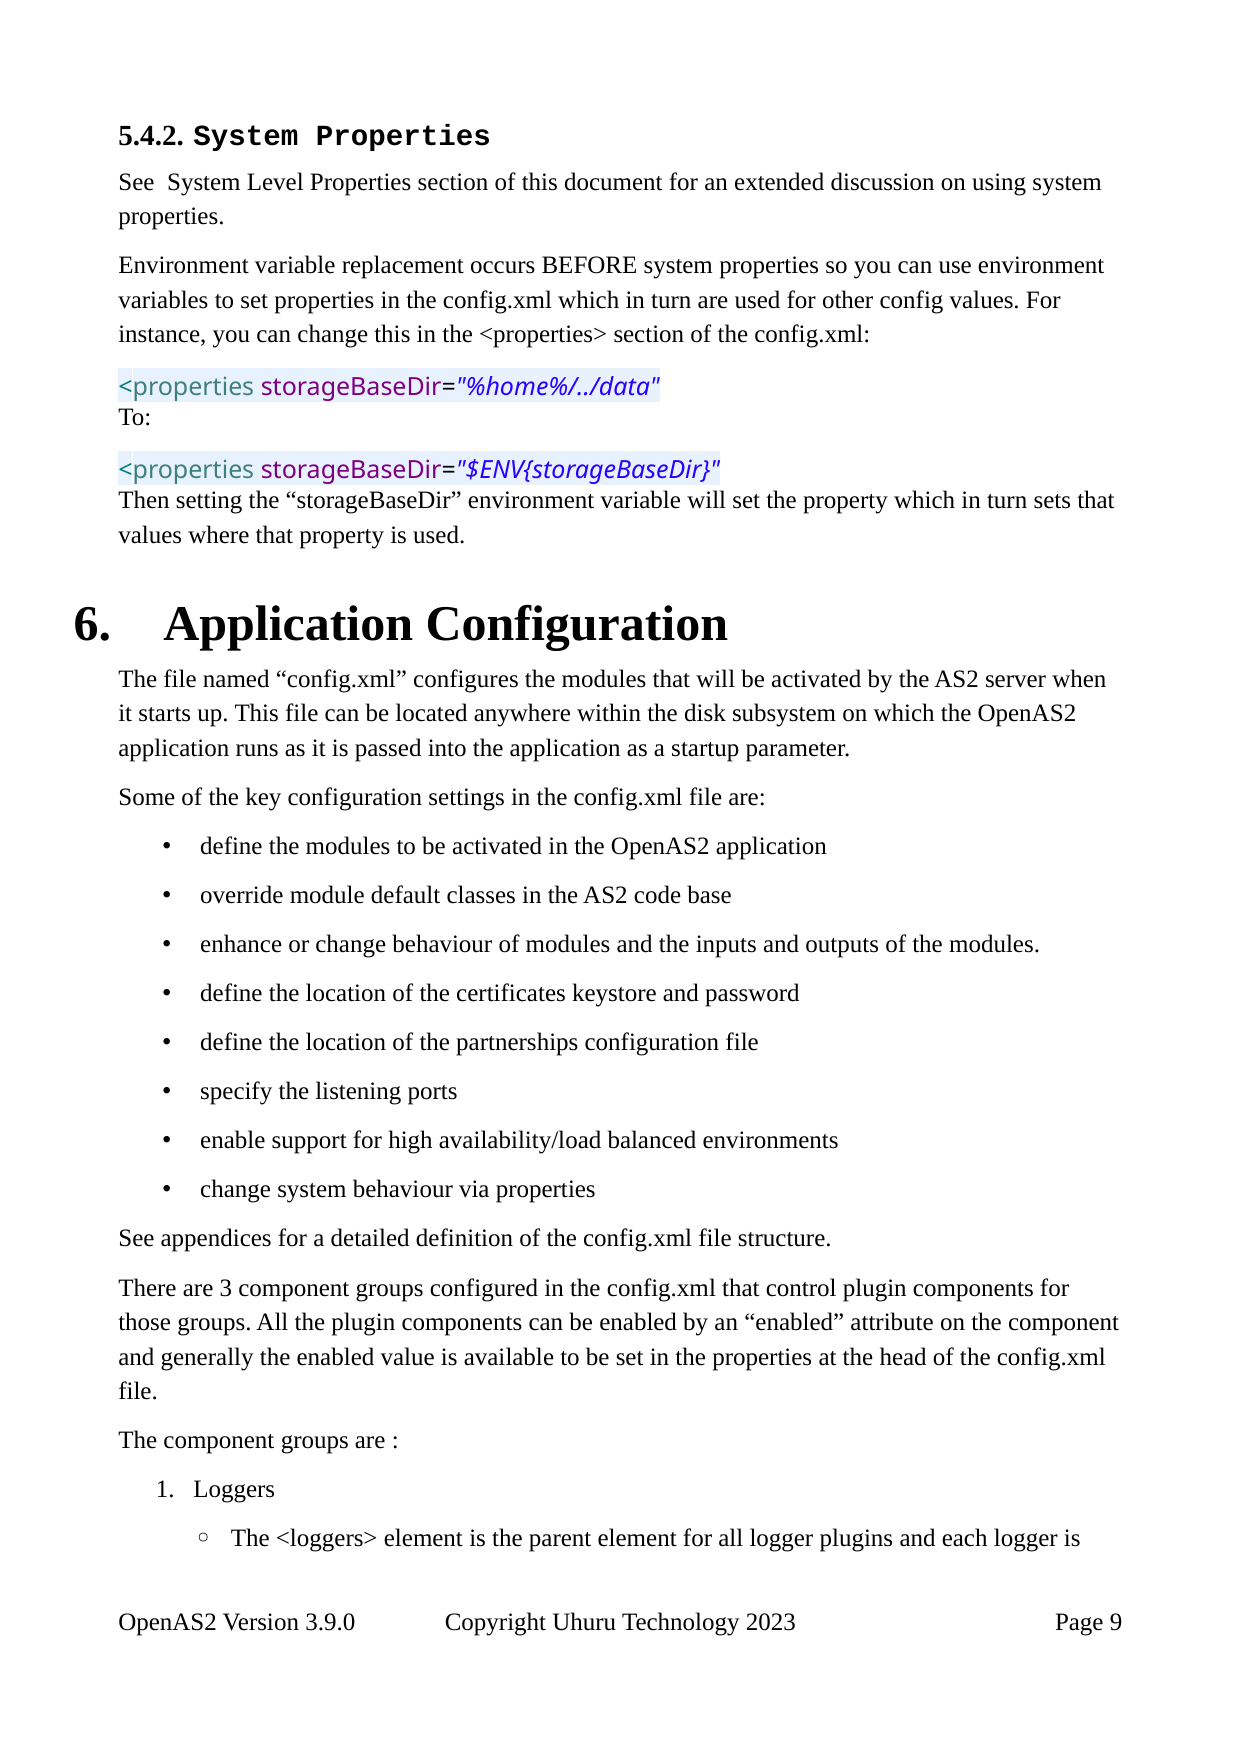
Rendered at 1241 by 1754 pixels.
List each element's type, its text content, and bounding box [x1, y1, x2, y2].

text To: [118, 402, 1122, 431]
text <properties storageBaseDir="%home%/../data" [118, 368, 1122, 402]
list define the modules to be activated in the OpenAS2 application [162, 831, 1122, 860]
list enable support for high availability/load balanced environments [162, 1125, 1122, 1154]
list specify the listening ports [162, 1076, 1122, 1105]
text There are 3 component groups configured in the config.xml that control plugin components for those groups. All the plugin components can be enabled by an “enabled” attribute on the component and generally the enabled value is available to be set in the properties at the head of the config.xml file. [118, 1273, 1122, 1405]
list enhance or change behaviour of modules and the inputs and outputs of the modules. [162, 929, 1122, 958]
text The file named “config.xml” configures the modules that will be activated by the AS2 server when it starts up. This file can be located anywhere within the disk subsystem on which the OpenAS2 application runs as it is passed into the application as a startup parameter. [118, 664, 1122, 762]
subtitle System Properties [118, 118, 1122, 154]
list The <loggers> element is the parent element for all logger plugins and each logger is [193, 1523, 1122, 1552]
list define the location of the certificates keystore and password [162, 978, 1122, 1007]
list define the location of the partnerships configuration file [162, 1027, 1122, 1056]
text Some of the key configuration settings in the config.xml file are: [118, 782, 1122, 811]
list change system behaviour via properties [162, 1174, 1122, 1203]
text See System Level Properties section of this document for an extended discussion on using system properties. [118, 167, 1122, 230]
subtitle Application Configuration [73, 594, 1122, 651]
list override module default classes in the AS2 code base [162, 880, 1122, 909]
text <properties storageBaseDir="$ENV{storageBaseDir}" [118, 451, 1122, 485]
list Loggers [156, 1474, 1122, 1503]
text See appendices for a detailed definition of the config.xml file structure. [118, 1223, 1122, 1252]
text Environment variable replacement occurs BEFORE system properties so you can use environment variables to set properties in the config.xml which in turn are used for other config values. For instance, you can change this in the <properties> section of the config.xml: [118, 250, 1122, 348]
text The component groups are : [118, 1425, 1122, 1454]
text Then setting the “storageBaseDir” environment variable will set the property which in turn sets that values where that property is used. [118, 485, 1122, 549]
